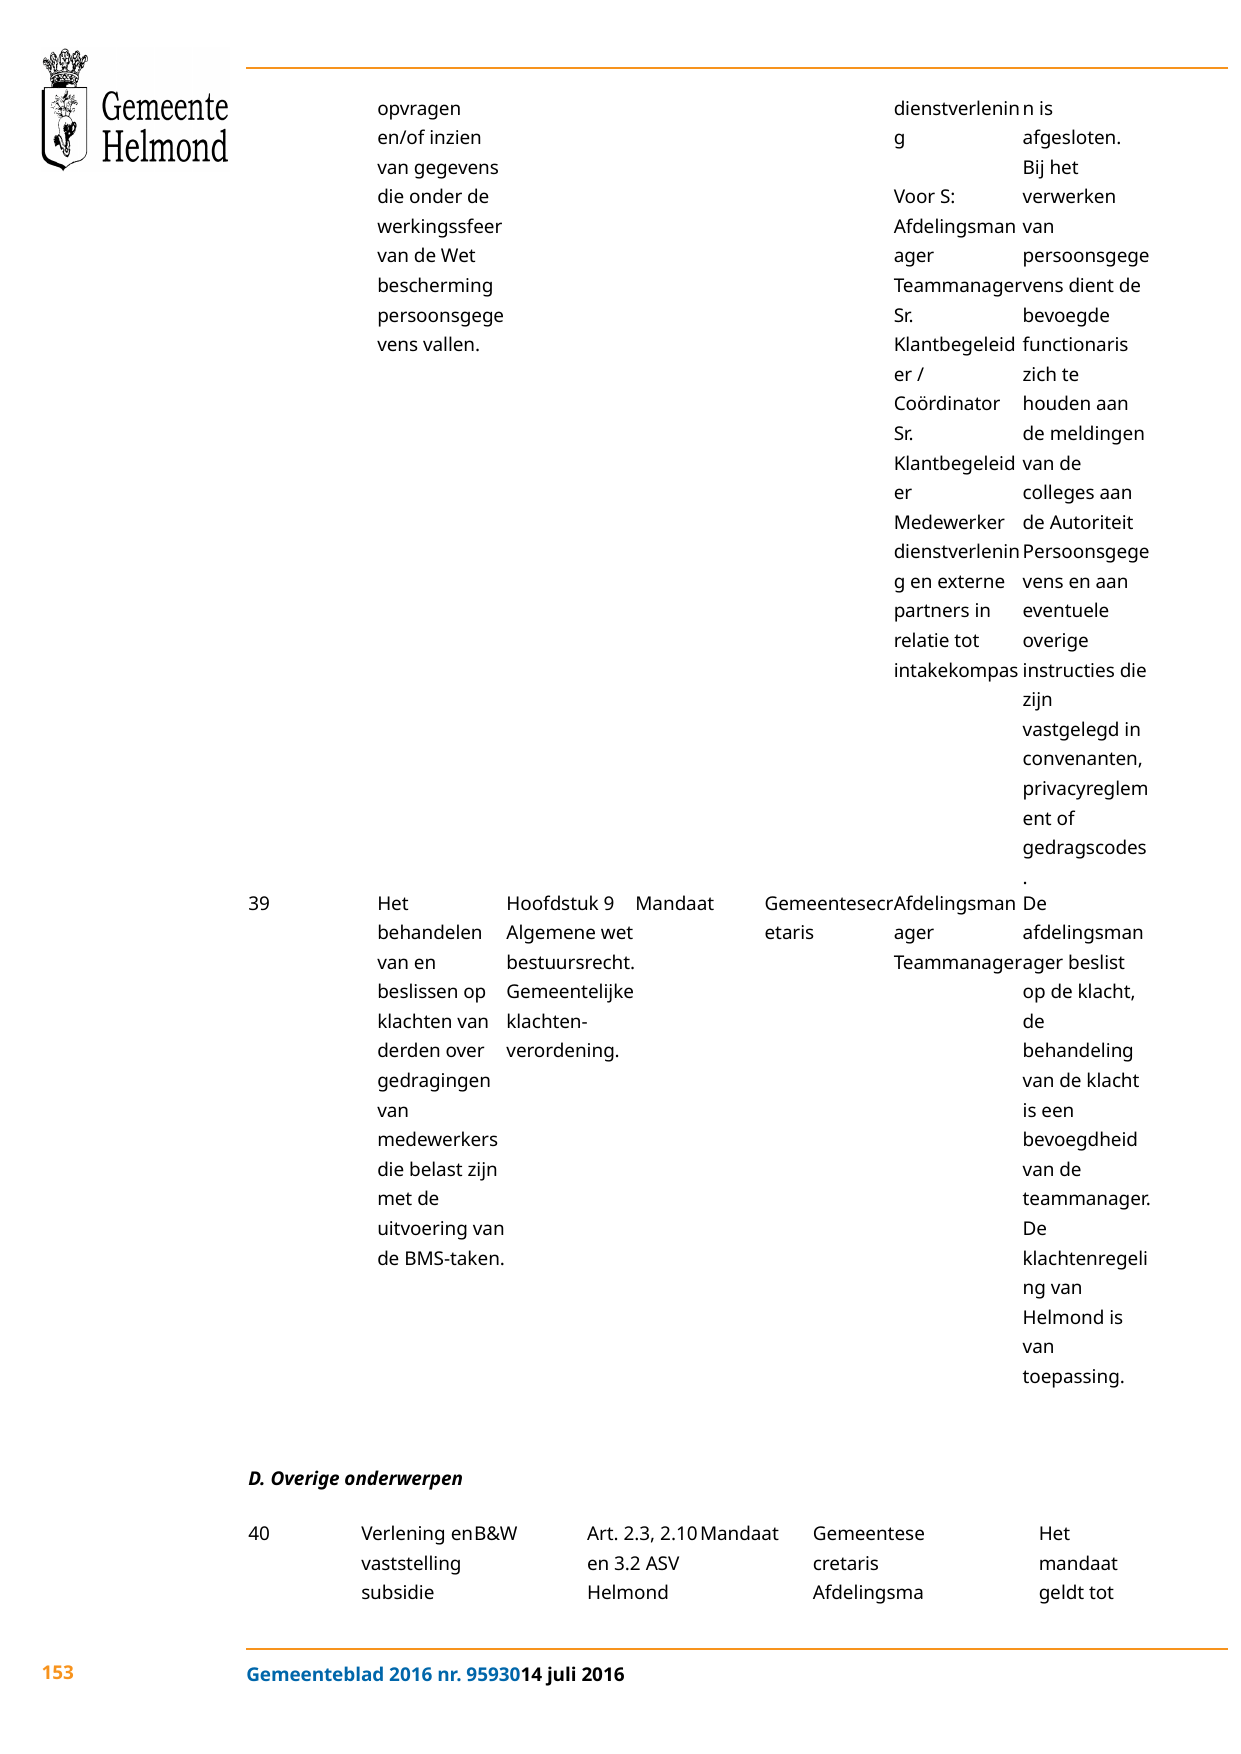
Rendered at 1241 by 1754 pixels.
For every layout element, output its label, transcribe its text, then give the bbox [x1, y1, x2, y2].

table_cell De afdelingsmanager beslist op de klacht, de behandeling van de klacht is een bevoegdheid van de teammanager. De klachtenregeling van Helmond is van toepassing. [1023, 890, 1152, 1418]
table_cell 39 [248, 890, 377, 1418]
table_cell n is afgesloten. Bij het verwerken van persoonsgegevens dient de bevoegde functionaris zich te houden aan de meldingen van de colleges aan de Autoriteit Persoonsgegevens en aan eventuele overige instructies die zijn vastgelegd in convenanten, privacyreglement of gedragscodes. [1023, 95, 1152, 890]
table_header Gemeentesecretaris Afdelingsma [813, 1520, 926, 1605]
table_cell Hoofdstuk 9 Algemene wet bestuursrecht. Gemeentelijke klachten-verordening. [506, 890, 635, 1418]
table_cell [764, 95, 893, 890]
table_cell opvragen en/of inzien van gegevens die onder de werkingssfeer van de Wet bescherming persoonsgegevens vallen. [377, 95, 506, 890]
table_header [926, 1520, 1038, 1605]
picture [41, 47, 231, 172]
table_header 40 [248, 1520, 361, 1605]
table_header Verlening en vaststelling subsidie [361, 1520, 474, 1605]
text D. Overige onderwerpen [248, 1465, 1152, 1490]
table_header B&W [474, 1520, 587, 1605]
table_header Mandaat [700, 1520, 813, 1605]
table_cell [635, 95, 764, 890]
table_header Art. 2.3, 2.10 en 3.2 ASV Helmond [587, 1520, 700, 1605]
table_header Het mandaat geldt tot [1039, 1520, 1152, 1605]
table_cell Mandaat [635, 890, 764, 1418]
table_cell [506, 95, 635, 890]
table_cell Het behandelen van en beslissen op klachten van derden over gedragingen van medewerkers die belast zijn met de uitvoering van de BMS-taken. [377, 890, 506, 1418]
table_cell dienstverlening Voor S: Afdelingsmanager Teammanager Sr. Klantbegeleider / Coördinator Sr. Klantbegeleider Medewerker dienstverlening en externe partners in relatie tot intakekompas [894, 95, 1022, 890]
table_cell Afdelingsmanager Teammanager [894, 890, 1022, 1418]
table_cell [248, 95, 377, 890]
table_cell Gemeentesecretaris [764, 890, 893, 1418]
